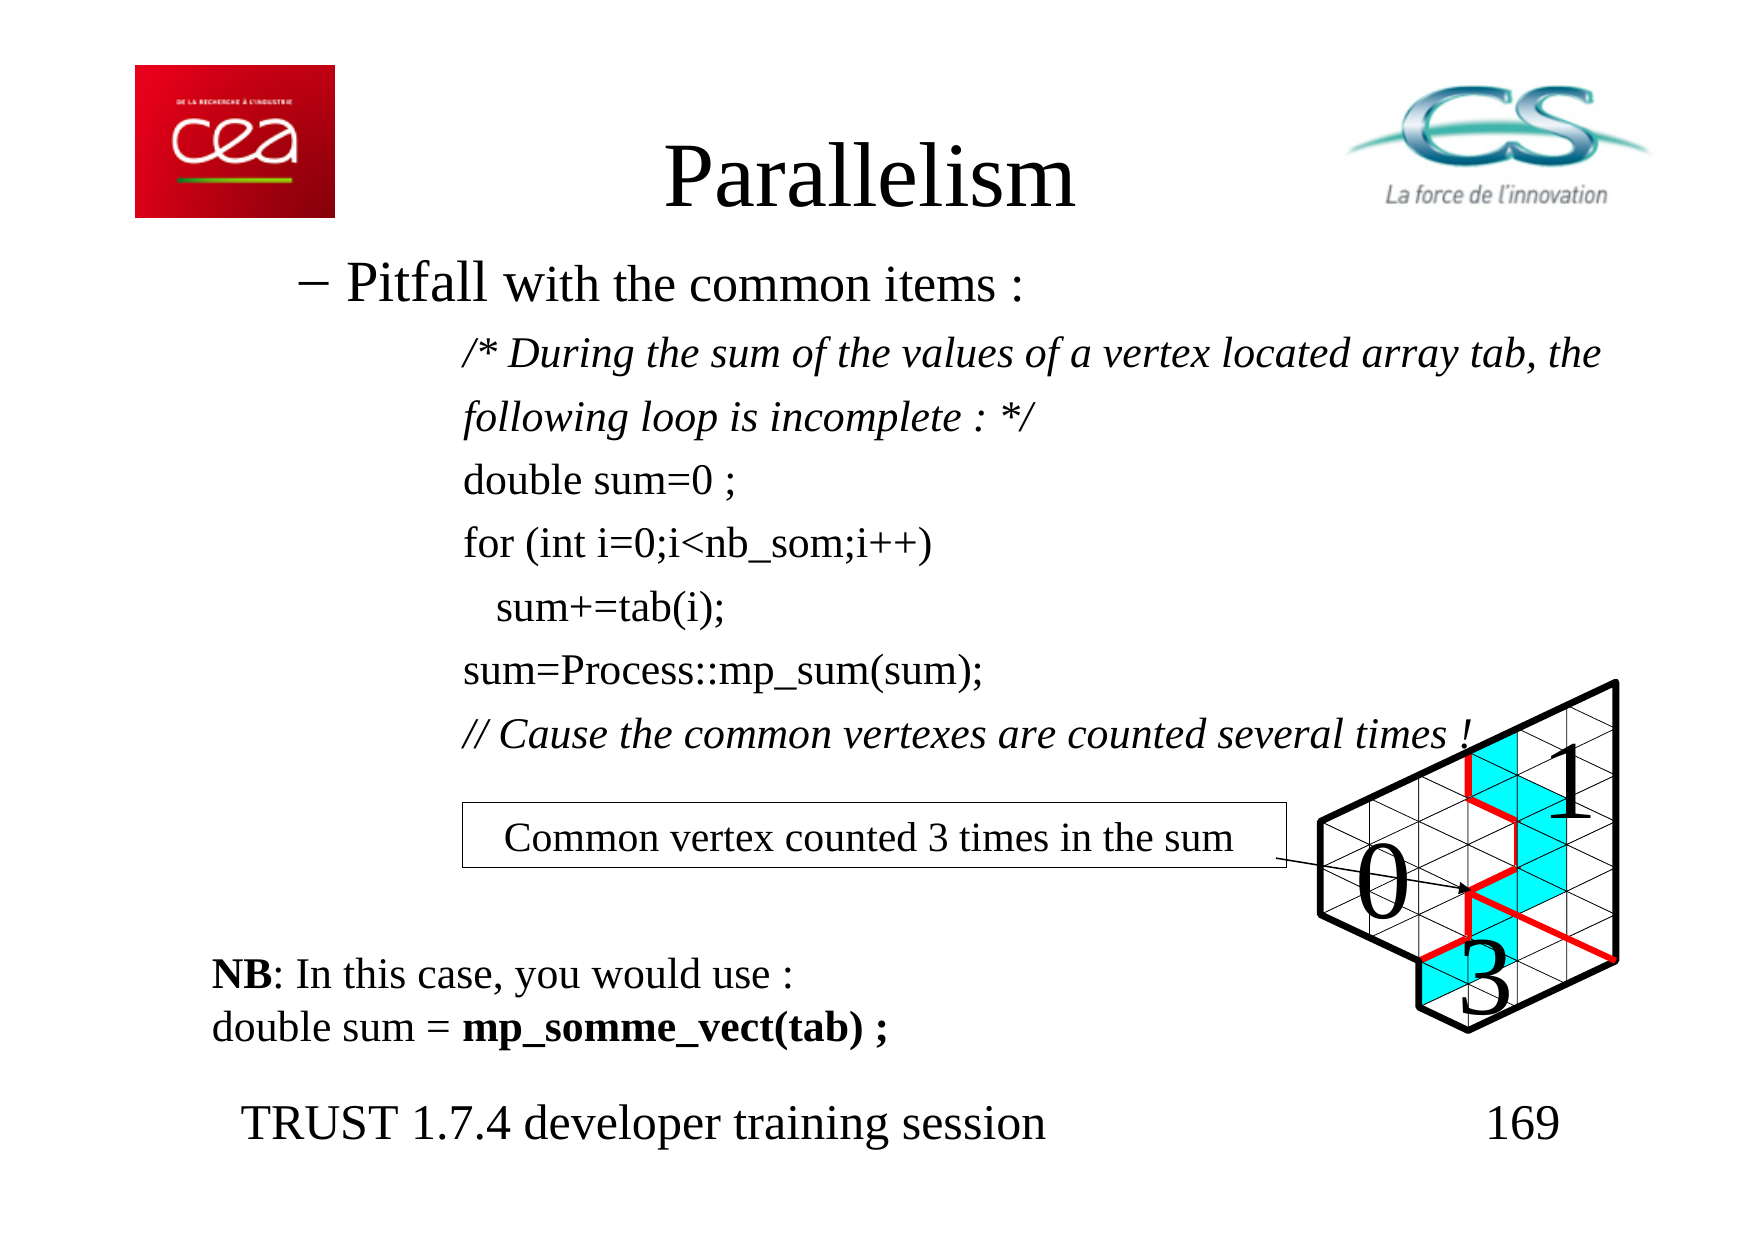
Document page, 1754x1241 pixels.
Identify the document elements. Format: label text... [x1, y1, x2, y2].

text_box [1444, 887, 1458, 894]
text_box 0 [1369, 875, 1397, 915]
text_box 0 [1324, 798, 1444, 884]
text_box 1 [1509, 698, 1629, 850]
picture [135, 65, 195, 218]
text_box NB: In this case, you would use : double sum = mp_somme_vect(tab) ; [197, 937, 1321, 1136]
text_box 3 [1426, 894, 1546, 1045]
text_box 0 [1324, 867, 1444, 949]
text_box Pitfall with the common items : /* During the sum of the values of a vertex located array tab, the following loop is incomplete : */ double sum=0 ; for (int i=0;i<nb_som;i++) sum+=tab(i); sum=Process::mp_sum(sum); // Cause the common vertexes are counted several times ! [208, 235, 1754, 1045]
text_box [1566, 942, 1606, 980]
title Parallelism [195, 44, 1546, 295]
text_box [1404, 949, 1426, 1006]
picture [1546, 73, 1662, 218]
text_box Common vertex counted 3 times in the sum [462, 802, 1287, 868]
text_box [1593, 689, 1612, 698]
text_box [1381, 737, 1612, 955]
text_box [1546, 974, 1563, 989]
text_box [1546, 933, 1562, 948]
text_box 0 [1370, 848, 1397, 876]
